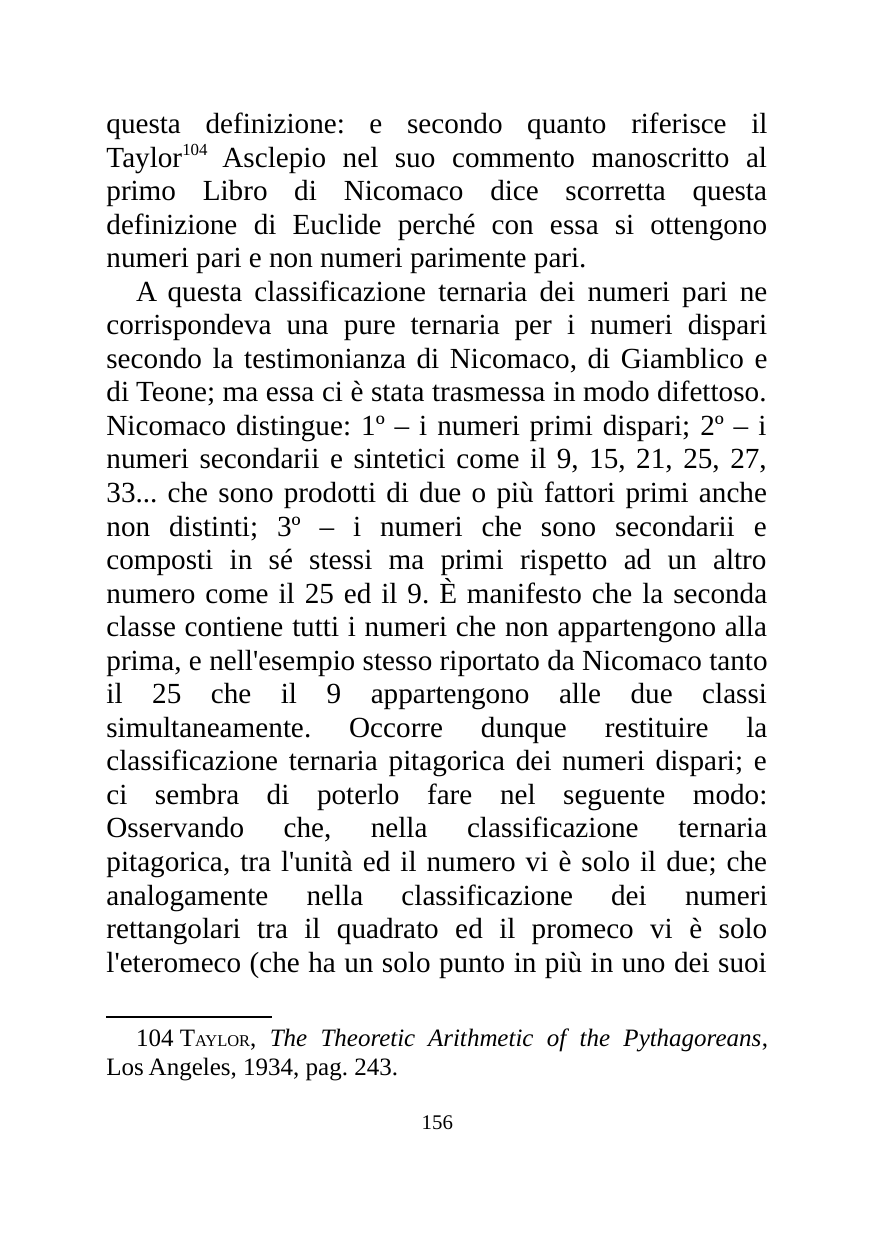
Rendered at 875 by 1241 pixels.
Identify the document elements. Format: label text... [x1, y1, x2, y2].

text Taylor, The Theoretic Arithmetic of the Pythagoreans, Los Angeles, 1934, pag. 243. [106, 1023, 768, 1080]
text questa definizione: e secondo quanto riferisce il Taylor Asclepio nel suo commento manoscritto al primo Libro di Nicomaco dice scorretta questa definizione di Euclide perché con essa si ottengono numeri pari e non numeri parimente pari. [106, 106, 768, 274]
text A questa classificazione ternaria dei numeri pari ne corrispondeva una pure ternaria per i numeri dispari secondo la testimonianza di Nicomaco, di Giamblico e di Teone; ma essa ci è stata trasmessa in modo difettoso. Nicomaco distingue: 1º – i numeri primi dispari; 2º – i numeri secondarii e sintetici come il 9, 15, 21, 25, 27, 33... che sono prodotti di due o più fattori primi anche non distinti; 3º – i numeri che sono secondarii e composti in sé stessi ma primi rispetto ad un altro numero come il 25 ed il 9. È manifesto che la seconda classe contiene tutti i numeri che non appartengono alla prima, e nell'esempio stesso riportato da Nicomaco tanto il 25 che il 9 appartengono alle due classi simultaneamente. Occorre dunque restituire la classificazione ternaria pitagorica dei numeri dispari; e ci sembra di poterlo fare nel seguente modo: Osservando che, nella classificazione ternaria pitagorica, tra l'unità ed il numero vi è solo il due; che analogamente nella classificazione dei numeri rettangolari tra il quadrato ed il promeco vi è solo l'eteromeco (che ha un solo punto in più in uno dei suoi [106, 274, 768, 978]
